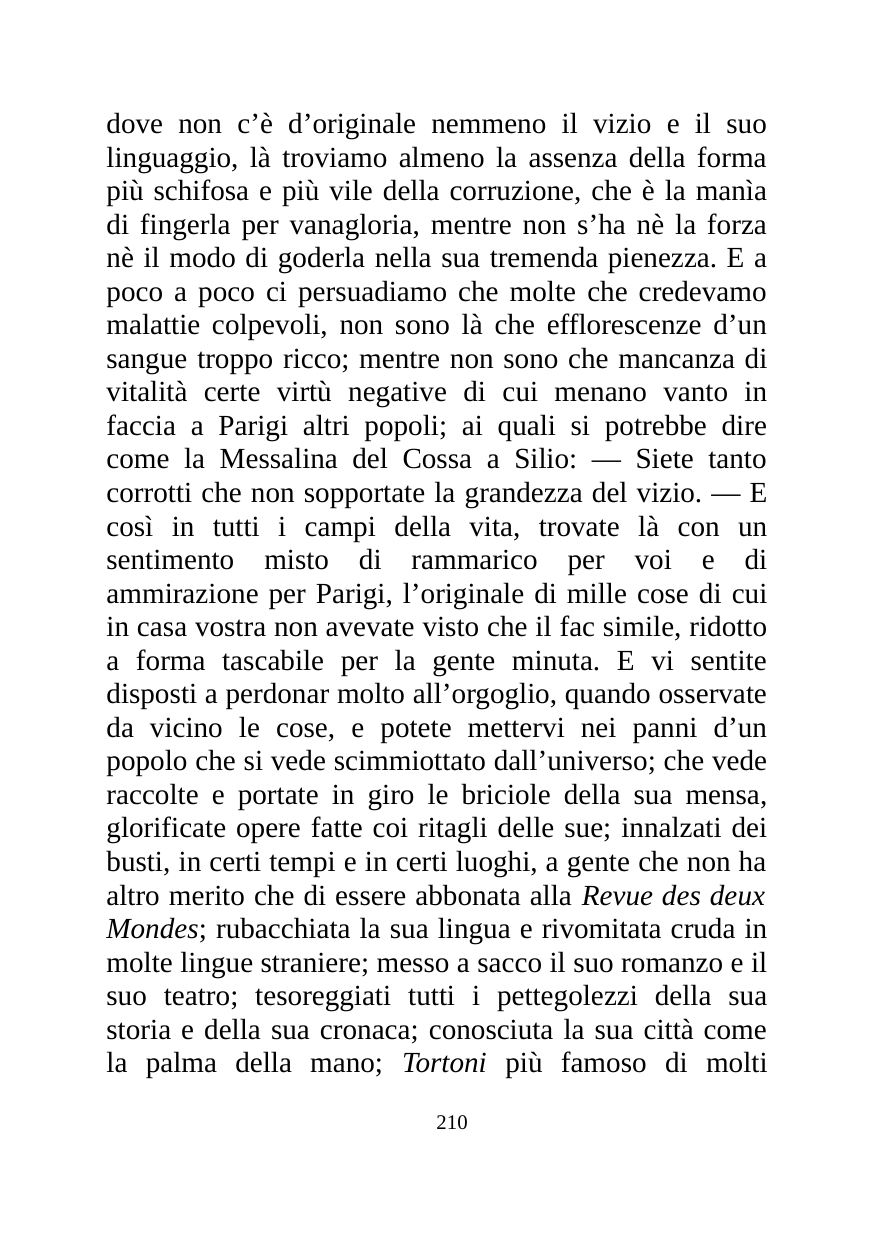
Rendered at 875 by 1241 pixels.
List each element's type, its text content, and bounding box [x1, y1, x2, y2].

text dove non c’è d’originale nemmeno il vizio e il suo linguaggio, là troviamo almeno la assenza della forma più schifosa e più vile della corruzione, che è la manìa di fingerla per vanagloria, mentre non s’ha nè la forza nè il modo di goderla nella sua tremenda pienezza. E a poco a poco ci persuadiamo che molte che credevamo malattie colpevoli, non sono là che efflorescenze d’un sangue troppo ricco; mentre non sono che mancanza di vitalità certe virtù negative di cui menano vanto in faccia a Parigi altri popoli; ai quali si potrebbe dire come la Messalina del Cossa a Silio: — Siete tanto corrotti che non sopportate la grandezza del vizio. — E così in tutti i campi della vita, trovate là con un sentimento misto di rammarico per voi e di ammirazione per Parigi, l’originale di mille cose di cui in casa vostra non avevate visto che il fac simile, ridotto a forma tascabile per la gente minuta. E vi sentite disposti a perdonar molto all’orgoglio, quando osservate da vicino le cose, e potete mettervi nei panni d’un popolo che si vede scimmiottato dall’universo; che vede raccolte e portate in giro le briciole della sua mensa, glorificate opere fatte coi ritagli delle sue; innalzati dei busti, in certi tempi e in certi luoghi, a gente che non ha altro merito che di essere abbonata alla Revue des deux Mondes; rubacchiata la sua lingua e rivomitata cruda in molte lingue straniere; messo a sacco il suo romanzo e il suo teatro; tesoreggiati tutti i pettegolezzi della sua storia e della sua cronaca; conosciuta la sua città come la palma della mano; Tortoni più famoso di molti [106, 106, 768, 1079]
